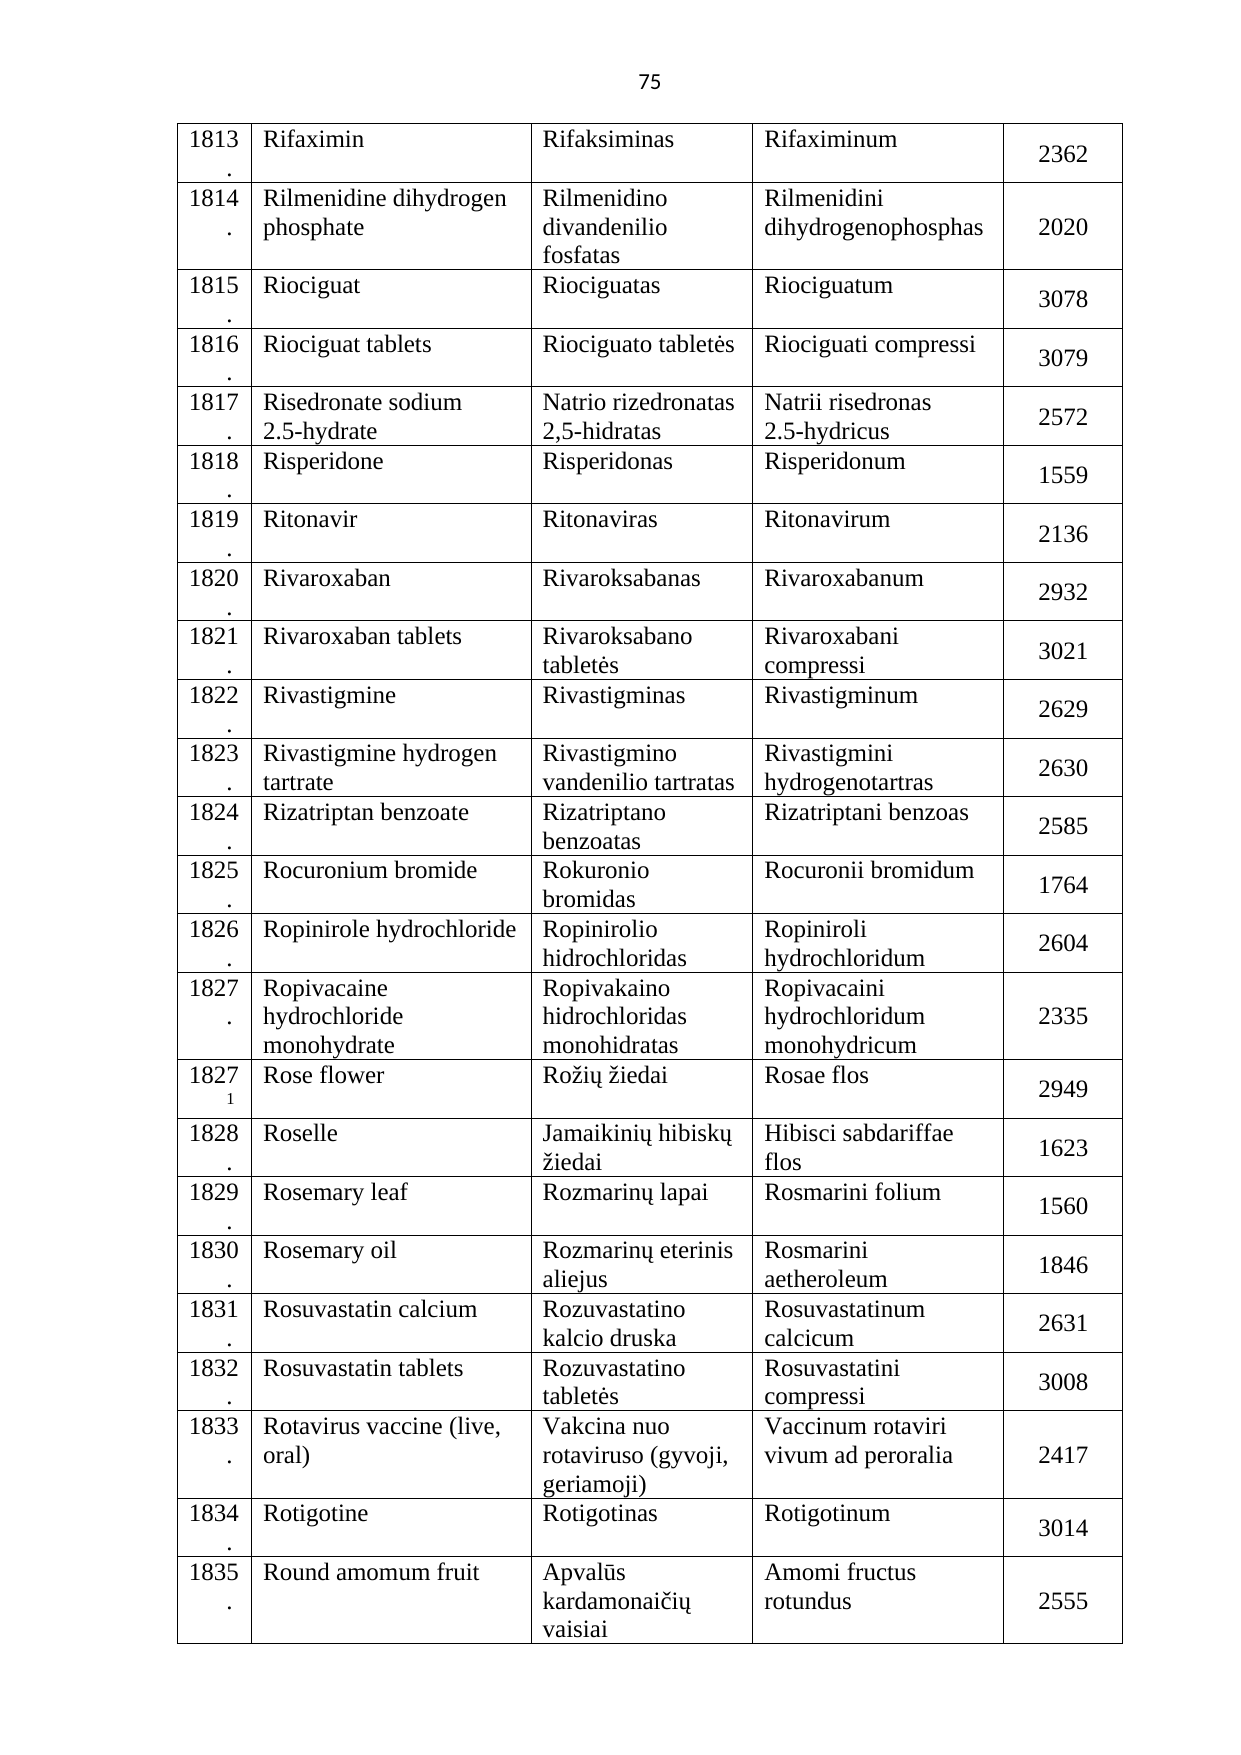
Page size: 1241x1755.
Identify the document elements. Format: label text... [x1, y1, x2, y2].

table_cell Rozuvastatino tabletės [532, 1353, 752, 1410]
table_cell Rožių žiedai [532, 1060, 752, 1117]
table_cell 1823. [178, 739, 251, 796]
table_cell Riociguati compressi [753, 329, 1003, 386]
table_cell 1831. [178, 1294, 251, 1352]
table_cell 1821. [178, 621, 251, 679]
table_cell 1832. [178, 1353, 251, 1410]
table_cell 18271 [178, 1060, 251, 1117]
table_cell Rotigotinas [532, 1499, 752, 1556]
table_cell Risedronate sodium 2.5‑hydrate [252, 387, 531, 445]
table_cell Rizatriptano benzoatas [532, 797, 752, 854]
table_cell Roselle [252, 1119, 531, 1176]
table_cell 1623 [1004, 1119, 1122, 1176]
table_cell Rozmarinų lapai [532, 1177, 752, 1234]
table_cell Ritonavir [252, 504, 531, 562]
table_cell Rocuronii bromidum [753, 856, 1003, 913]
table_cell 1820. [178, 563, 251, 620]
table_cell Ropinirole hydrochloride [252, 914, 531, 972]
table_cell 1835. [178, 1557, 251, 1643]
table_cell Ritonaviras [532, 504, 752, 562]
table_cell 2335 [1004, 973, 1122, 1059]
table_cell Rivaroxabanum [753, 563, 1003, 620]
table_cell Rifaximinum [753, 124, 1003, 182]
table_cell Rilmenidino divandenilio fosfatas [532, 183, 752, 269]
table_cell 1818. [178, 446, 251, 503]
table_cell Rosuvastatin tablets [252, 1353, 531, 1410]
table_cell Rizatriptan benzoate [252, 797, 531, 854]
table_cell 1833. [178, 1411, 251, 1497]
table_cell 1813. [178, 124, 251, 182]
table_cell Rosemary oil [252, 1236, 531, 1293]
table_cell Rivaroxabani compressi [753, 621, 1003, 679]
table_cell 1817. [178, 387, 251, 445]
table_cell Hibisci sabdariffae flos [753, 1119, 1003, 1176]
table_cell 2572 [1004, 387, 1122, 445]
table_cell 1829. [178, 1177, 251, 1234]
table_cell 1814. [178, 183, 251, 269]
table_cell 1830. [178, 1236, 251, 1293]
table_cell 3008 [1004, 1353, 1122, 1410]
table_cell Rivastigmini hydrogenotartras [753, 739, 1003, 796]
table_cell 1828. [178, 1119, 251, 1176]
table_cell Ropinirolio hidrochloridas [532, 914, 752, 972]
table_cell Rosuvastatin calcium [252, 1294, 531, 1352]
table_cell 1815. [178, 270, 251, 328]
table_cell Risperidonum [753, 446, 1003, 503]
table_cell Rilmenidini dihydrogenophosphas [753, 183, 1003, 269]
table_cell 1824. [178, 797, 251, 854]
table_cell 1560 [1004, 1177, 1122, 1234]
table_cell Rosmarini aetheroleum [753, 1236, 1003, 1293]
table_cell Apvalūs kardamonaičių vaisiai [532, 1557, 752, 1643]
table_cell 3014 [1004, 1499, 1122, 1556]
table_cell Risperidonas [532, 446, 752, 503]
table_cell Rocuronium bromide [252, 856, 531, 913]
table_cell 2555 [1004, 1557, 1122, 1643]
table_cell Rifaksiminas [532, 124, 752, 182]
table_cell Rivastigminum [753, 680, 1003, 737]
table_cell Rotigotine [252, 1499, 531, 1556]
table_cell 1834. [178, 1499, 251, 1556]
table_cell 1825. [178, 856, 251, 913]
table_cell 3021 [1004, 621, 1122, 679]
table_cell Rotigotinum [753, 1499, 1003, 1556]
table_cell Natrio rizedronatas 2,5‑hidratas [532, 387, 752, 445]
table_cell Rivastigmine [252, 680, 531, 737]
table_cell 1826. [178, 914, 251, 972]
table_cell Rose flower [252, 1060, 531, 1117]
table_cell Rivaroxaban [252, 563, 531, 620]
table_cell Ropiniroli hydrochloridum [753, 914, 1003, 972]
table_cell Rivaroxaban tablets [252, 621, 531, 679]
table_cell Ropivacaine hydrochloride monohydrate [252, 973, 531, 1059]
table_cell Jamaikinių hibiskų žiedai [532, 1119, 752, 1176]
table_cell Rozmarinų eterinis aliejus [532, 1236, 752, 1293]
table_cell 1822. [178, 680, 251, 737]
table_cell Amomi fructus rotundus [753, 1557, 1003, 1643]
table_cell 2932 [1004, 563, 1122, 620]
table_cell 2630 [1004, 739, 1122, 796]
table_cell 2020 [1004, 183, 1122, 269]
table_cell 1764 [1004, 856, 1122, 913]
table_cell Rivastigmine hydrogen tartrate [252, 739, 531, 796]
table_cell 1846 [1004, 1236, 1122, 1293]
table_cell Riociguat tablets [252, 329, 531, 386]
table_cell 1819. [178, 504, 251, 562]
table_cell Round amomum fruit [252, 1557, 531, 1643]
table_cell 2629 [1004, 680, 1122, 737]
table_cell Riociguat [252, 270, 531, 328]
table_cell Rozuvastatino kalcio druska [532, 1294, 752, 1352]
table_cell Natrii risedronas 2.5‑hydricus [753, 387, 1003, 445]
table_cell 3079 [1004, 329, 1122, 386]
table_cell 1559 [1004, 446, 1122, 503]
table_cell 2136 [1004, 504, 1122, 562]
table_cell Rivaroksabanas [532, 563, 752, 620]
table_cell Risperidone [252, 446, 531, 503]
table_cell Rivastigminas [532, 680, 752, 737]
table_cell 2417 [1004, 1411, 1122, 1497]
table_cell 2362 [1004, 124, 1122, 182]
table_cell 3078 [1004, 270, 1122, 328]
table_cell 1827. [178, 973, 251, 1059]
table_cell 2604 [1004, 914, 1122, 972]
table_cell Rotavirus vaccine (live, oral) [252, 1411, 531, 1497]
table_cell Ritonavirum [753, 504, 1003, 562]
table_cell Vaccinum rotaviri vivum ad peroralia [753, 1411, 1003, 1497]
table_cell Vakcina nuo rotaviruso (gyvoji, geriamoji) [532, 1411, 752, 1497]
table_cell Rosmarini folium [753, 1177, 1003, 1234]
table_cell Rosae flos [753, 1060, 1003, 1117]
table_cell Rilmenidine dihydrogen phosphate [252, 183, 531, 269]
table_cell Riociguatum [753, 270, 1003, 328]
table_cell Rivaroksabano tabletės [532, 621, 752, 679]
table_cell Rizatriptani benzoas [753, 797, 1003, 854]
table_cell Rivastigmino vandenilio tartratas [532, 739, 752, 796]
table_cell Rosuvastatinum calcicum [753, 1294, 1003, 1352]
table_cell 2631 [1004, 1294, 1122, 1352]
table_cell Rokuronio bromidas [532, 856, 752, 913]
table_cell Rifaximin [252, 124, 531, 182]
table_cell Ropivakaino hidrochloridas monohidratas [532, 973, 752, 1059]
table_cell Rosuvastatini compressi [753, 1353, 1003, 1410]
table_cell 2949 [1004, 1060, 1122, 1117]
table_cell 1816. [178, 329, 251, 386]
table_cell Riociguatas [532, 270, 752, 328]
table_cell Riociguato tabletės [532, 329, 752, 386]
table_cell Ropivacaini hydrochloridum monohydricum [753, 973, 1003, 1059]
table_cell Rosemary leaf [252, 1177, 531, 1234]
table_cell 2585 [1004, 797, 1122, 854]
